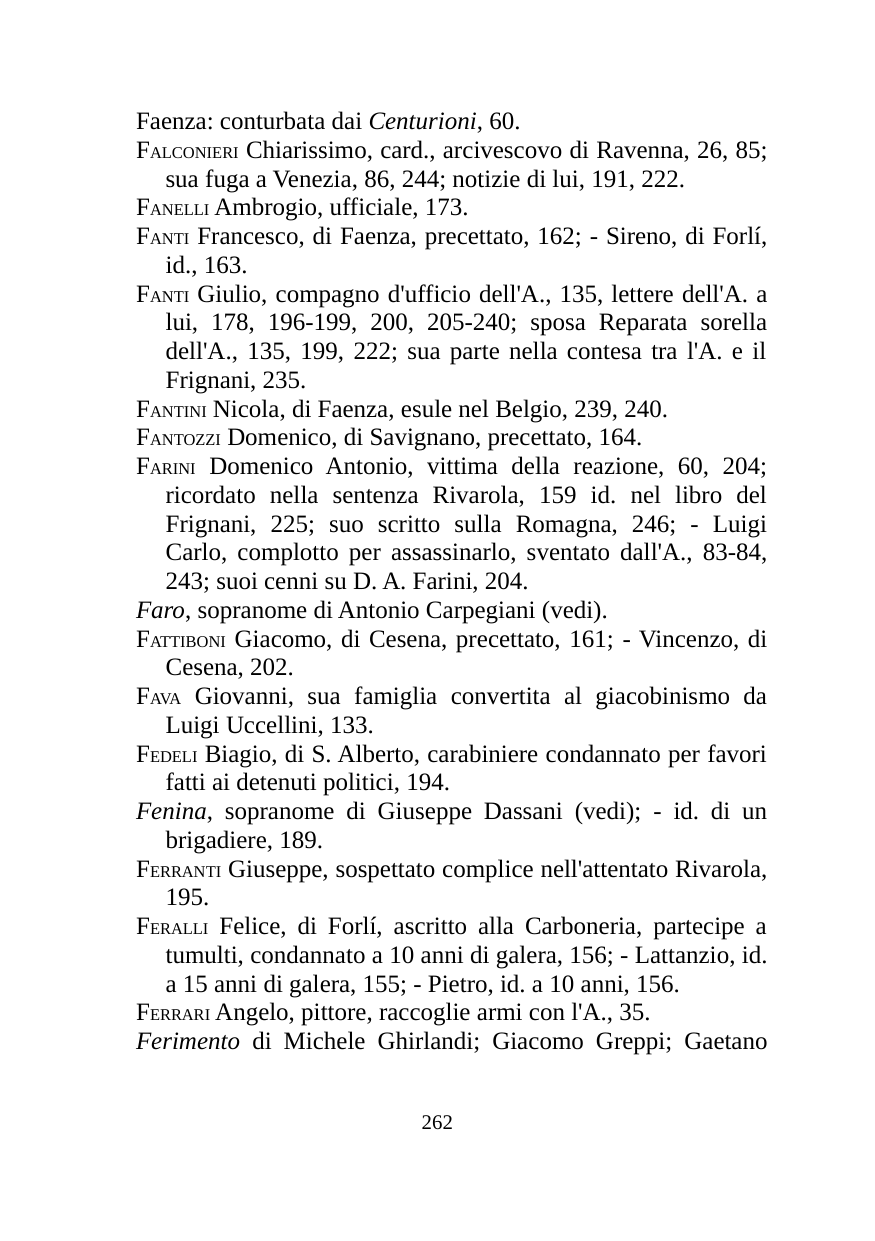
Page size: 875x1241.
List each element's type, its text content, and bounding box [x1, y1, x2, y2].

text Fanti Giulio, compagno d'ufficio dell'A., 135, lettere dell'A. a lui, 178, 196-199, 200, 205-240; sposa Reparata sorella dell'A., 135, 199, 222; sua parte nella contesa tra l'A. e il Frignani, 235. [136, 279, 768, 394]
text Fedeli Biagio, di S. Alberto, carabiniere condannato per favori fatti ai detenuti politici, 194. [136, 739, 768, 796]
text Feralli Felice, di Forlí, ascritto alla Carboneria, partecipe a tumulti, condannato a 10 anni di galera, 156; - Lattanzio, id. a 15 anni di galera, 155; - Pietro, id. a 10 anni, 156. [136, 911, 768, 997]
text Fanti Francesco, di Faenza, precettato, 162; - Sireno, di Forlí, id., 163. [136, 221, 768, 279]
text Fattiboni Giacomo, di Cesena, precettato, 161; - Vincenzo, di Cesena, 202. [136, 624, 768, 681]
text Fantini Nicola, di Faenza, esule nel Belgio, 239, 240. [136, 394, 768, 422]
text Fenina, sopranome di Giuseppe Dassani (vedi); - id. di un brigadiere, 189. [136, 796, 768, 854]
text Ferrari Angelo, pittore, raccoglie armi con l'A., 35. [136, 997, 768, 1026]
text Fava Giovanni, sua famiglia convertita al giacobinismo da Luigi Uccellini, 133. [136, 681, 768, 739]
text Fantozzi Domenico, di Savignano, precettato, 164. [136, 422, 768, 451]
text Falconieri Chiarissimo, card., arcivescovo di Ravenna, 26, 85; sua fuga a Venezia, 86, 244; notizie di lui, 191, 222. [136, 135, 768, 192]
text Ferimento di Michele Ghirlandi; Giacomo Greppi; Gaetano [136, 1026, 768, 1055]
text Farini Domenico Antonio, vittima della reazione, 60, 204; ricordato nella sentenza Rivarola, 159 id. nel libro del Frignani, 225; suo scritto sulla Romagna, 246; - Luigi Carlo, complotto per assassinarlo, sventato dall'A., 83-84, 243; suoi cenni su D. A. Farini, 204. [136, 451, 768, 595]
text Faro, sopranome di Antonio Carpegiani (vedi). [136, 595, 768, 624]
text Faenza: conturbata dai Centurioni, 60. [136, 106, 768, 135]
text Fanelli Ambrogio, ufficiale, 173. [136, 192, 768, 221]
text Ferranti Giuseppe, sospettato complice nell'attentato Rivarola, 195. [136, 854, 768, 911]
